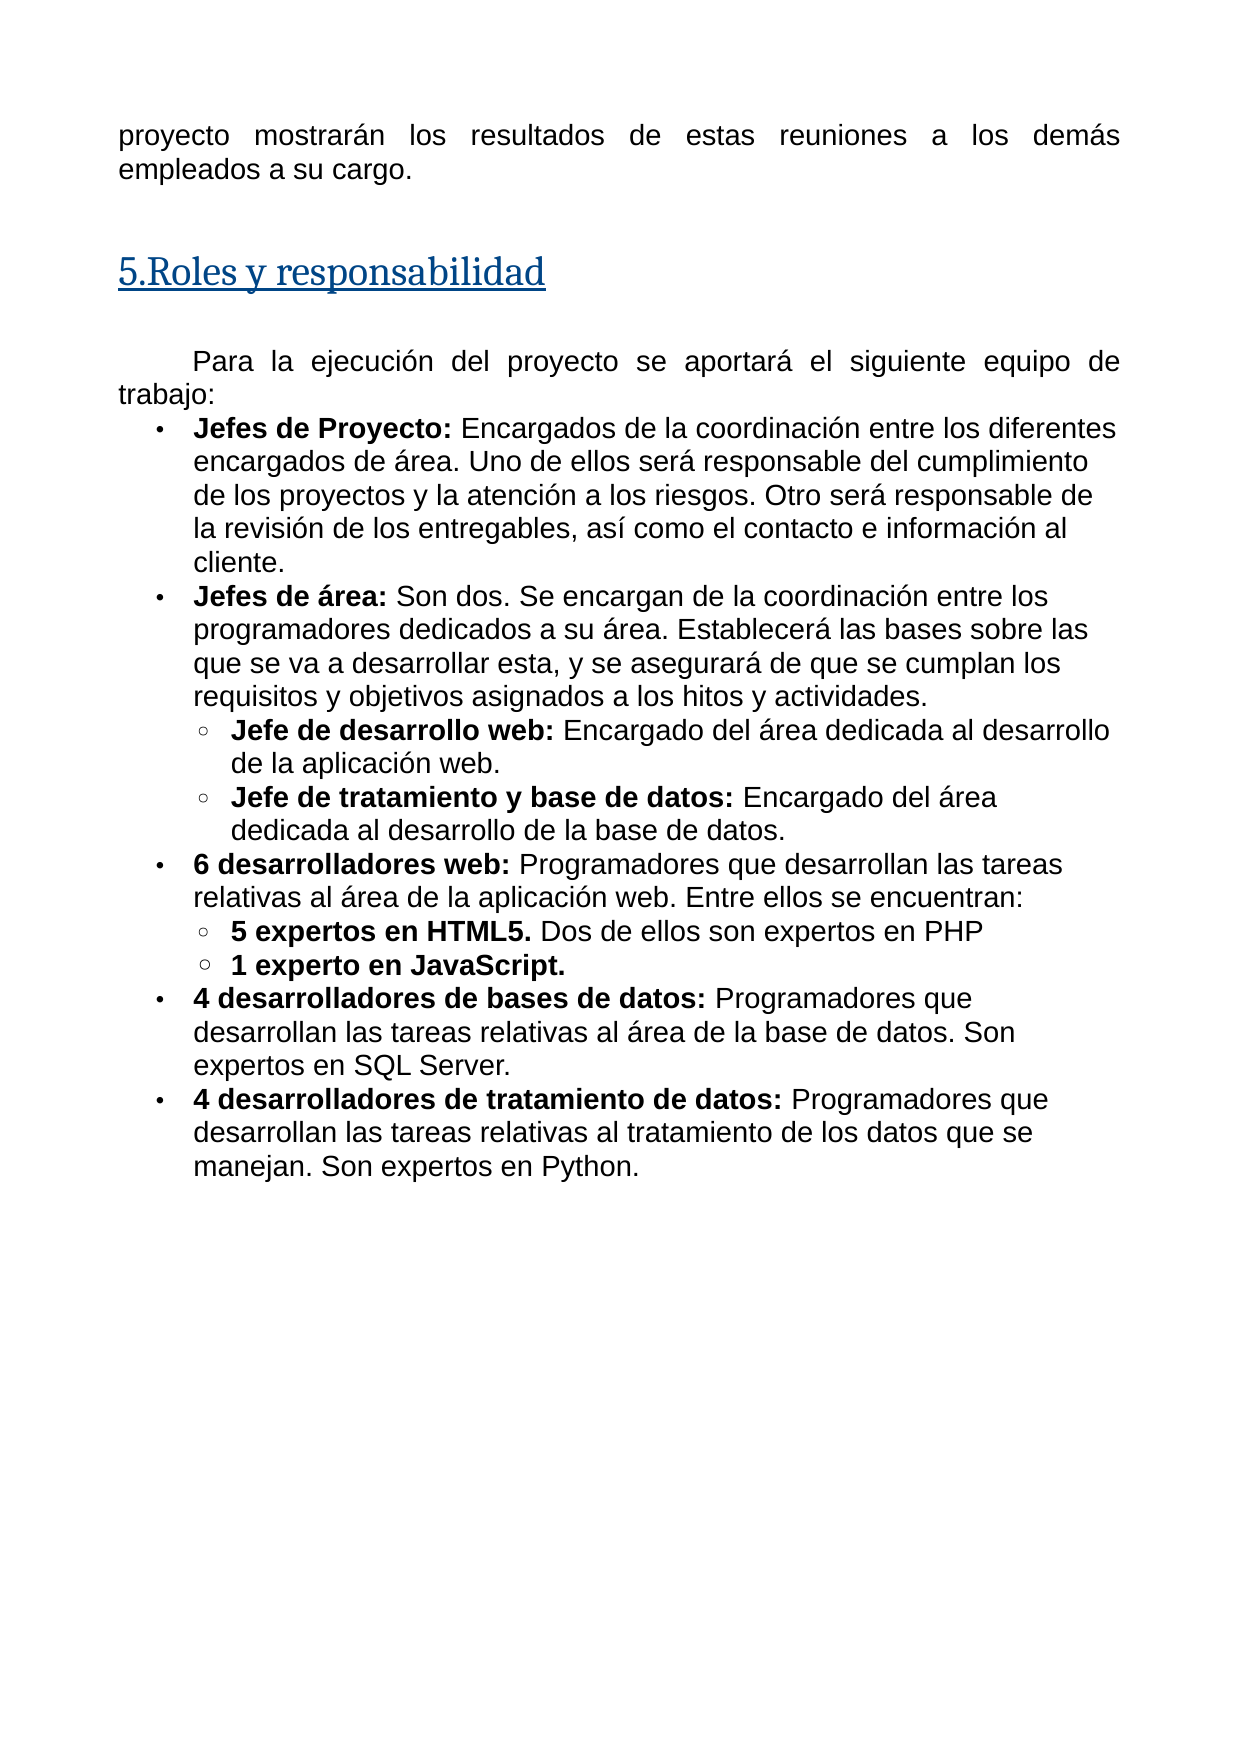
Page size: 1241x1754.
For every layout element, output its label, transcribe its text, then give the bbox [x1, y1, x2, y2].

list 4 desarrolladores de tratamiento de datos: Programadores que desarrollan las tareas relativas al tratamiento de los datos que se manejan. Son expertos en Python. [156, 1082, 1122, 1183]
list 1 experto en JavaScript. [193, 948, 1122, 981]
list 6 desarrolladores web: Programadores que desarrollan las tareas relativas al área de la aplicación web. Entre ellos se encuentran: [156, 847, 1122, 914]
text proyecto mostrarán los resultados de estas reuniones a los demás empleados a su cargo. [118, 118, 1122, 185]
list 4 desarrolladores de bases de datos: Programadores que desarrollan las tareas relativas al área de la base de datos. Son expertos en SQL Server. [156, 981, 1122, 1082]
text 5.Roles y responsabilidad [118, 248, 1122, 296]
list Jefe de tratamiento y base de datos: Encargado del área dedicada al desarrollo de la base de datos. [193, 780, 1122, 847]
list Jefes de área: Son dos. Se encargan de la coordinación entre los programadores dedicados a su área. Establecerá las bases sobre las que se va a desarrollar esta, y se asegurará de que se cumplan los requisitos y objetivos asignados a los hitos y actividades. [156, 579, 1122, 713]
list 5 expertos en HTML5. Dos de ellos son expertos en PHP [193, 914, 1122, 948]
list Jefe de desarrollo web: Encargado del área dedicada al desarrollo de la aplicación web. [193, 713, 1122, 780]
list Jefes de Proyecto: Encargados de la coordinación entre los diferentes encargados de área. Uno de ellos será responsable del cumplimiento de los proyectos y la atención a los riesgos. Otro será responsable de la revisión de los entregables, así como el contacto e información al cliente. [156, 411, 1122, 579]
text Para la ejecución del proyecto se aportará el siguiente equipo de trabajo: [118, 344, 1122, 411]
